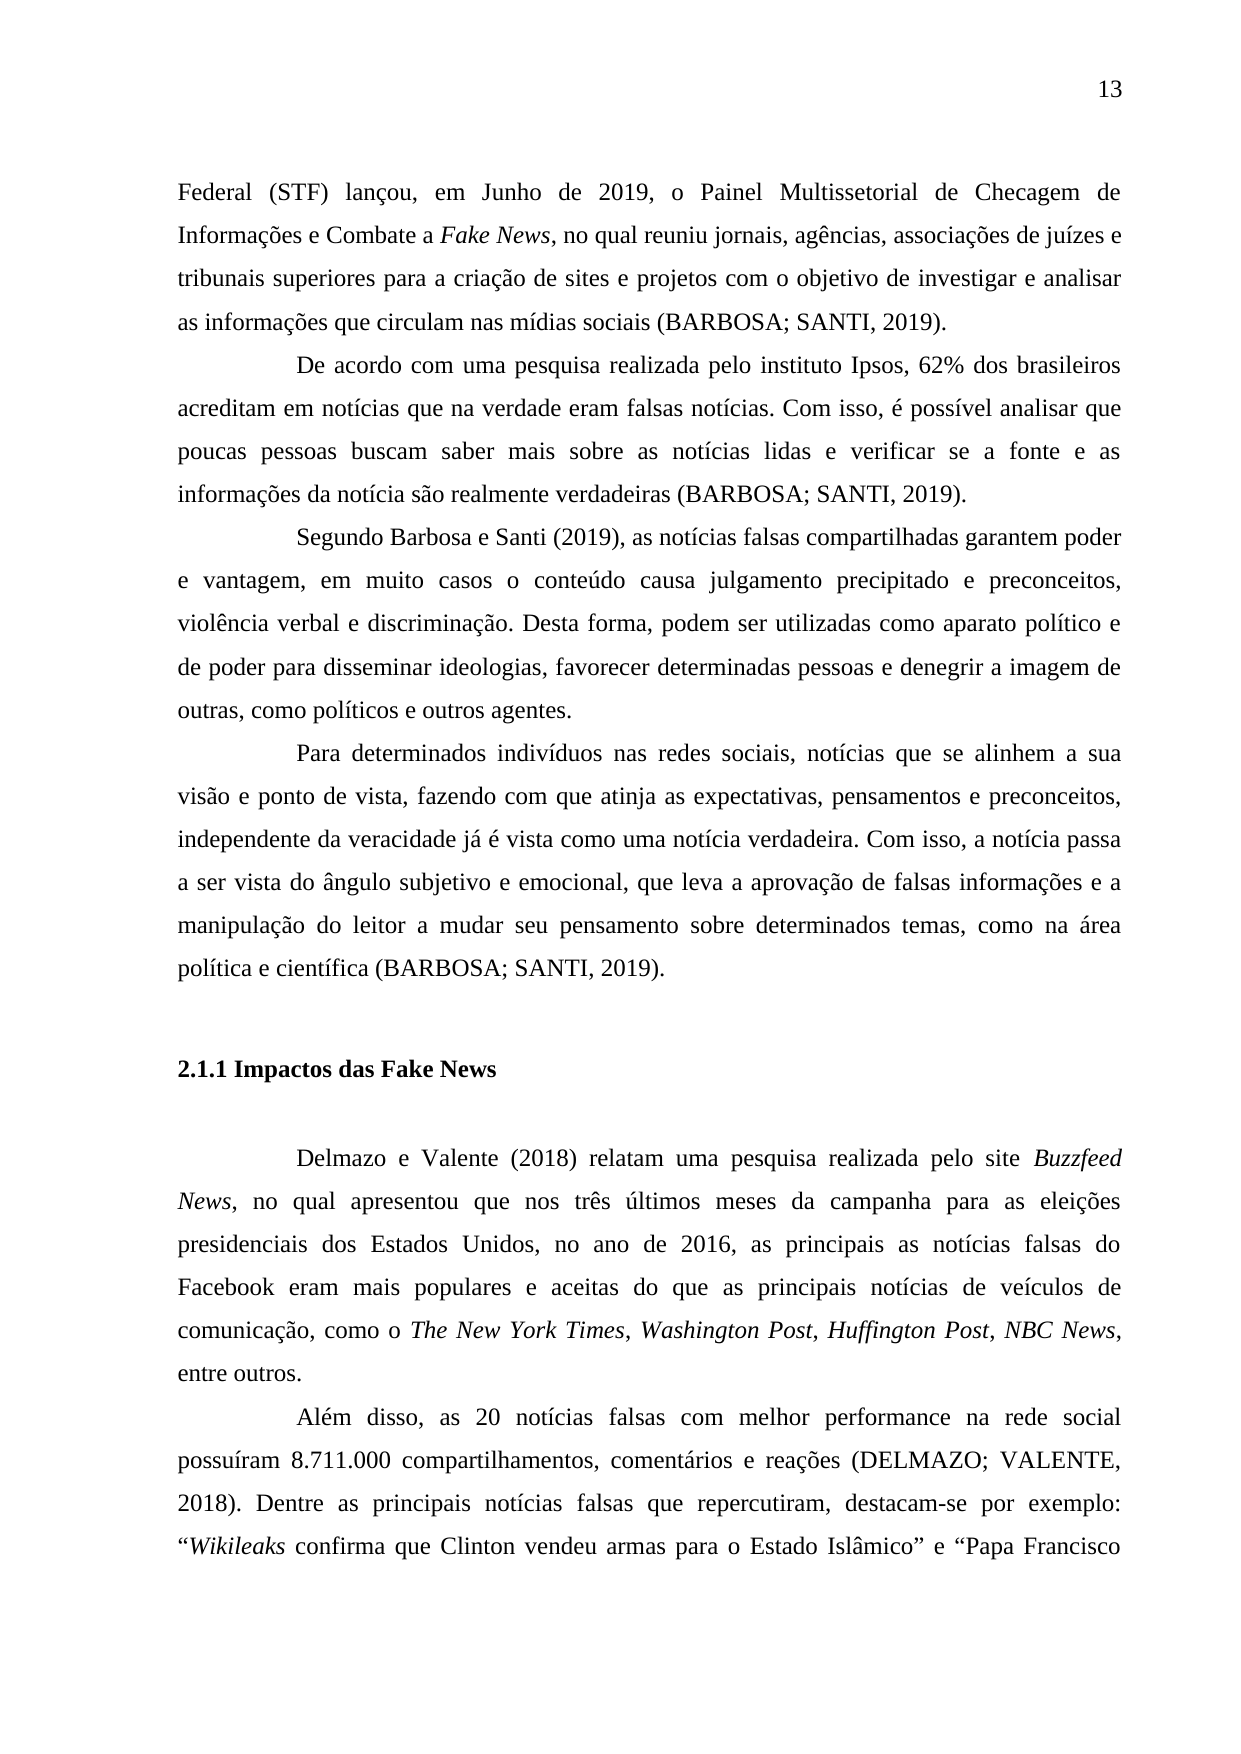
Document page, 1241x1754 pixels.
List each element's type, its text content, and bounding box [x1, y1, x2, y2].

subtitle 2.1.1 Impactos das Fake News [177, 1054, 1122, 1083]
text De acordo com uma pesquisa realizada pelo instituto Ipsos, 62% dos brasileiros acreditam em notícias que na verdade eram falsas notícias. Com isso, é possível analisar que poucas pessoas buscam saber mais sobre as notícias lidas e verificar se a fonte e as informações da notícia são realmente verdadeiras (BARBOSA; SANTI, 2019). [177, 350, 1122, 508]
text Segundo Barbosa e Santi (2019), as notícias falsas compartilhadas garantem poder e vantagem, em muito casos o conteúdo causa julgamento precipitado e preconceitos, violência verbal e discriminação. Desta forma, podem ser utilizadas como aparato político e de poder para disseminar ideologias, favorecer determinadas pessoas e denegrir a imagem de outras, como políticos e outros agentes. [177, 522, 1122, 723]
text Além disso, as 20 notícias falsas com melhor performance na rede social possuíram 8.711.000 compartilhamentos, comentários e reações (DELMAZO; VALENTE, 2018). Dentre as principais notícias falsas que repercutiram, destacam-se por exemplo: “Wikileaks confirma que Clinton vendeu armas para o Estado Islâmico” e “Papa Francisco [177, 1402, 1122, 1560]
text Delmazo e Valente (2018) relatam uma pesquisa realizada pelo site Buzzfeed News, no qual apresentou que nos três últimos meses da campanha para as eleições presidenciais dos Estados Unidos, no ano de 2016, as principais as notícias falsas do Facebook eram mais populares e aceitas do que as principais notícias de veículos de comunicação, como o The New York Times, Washington Post, Huffington Post, NBC News, entre outros. [177, 1143, 1122, 1387]
text Para determinados indivíduos nas redes sociais, notícias que se alinhem a sua visão e ponto de vista, fazendo com que atinja as expectativas, pensamentos e preconceitos, independente da veracidade já é vista como uma notícia verdadeira. Com isso, a notícia passa a ser vista do ângulo subjetivo e emocional, que leva a aprovação de falsas informações e a manipulação do leitor a mudar seu pensamento sobre determinados temas, como na área política e científica (BARBOSA; SANTI, 2019). [177, 738, 1122, 982]
text Federal (STF) lançou, em Junho de 2019, o Painel Multissetorial de Checagem de Informações e Combate a Fake News, no qual reuniu jornais, agências, associações de juízes e tribunais superiores para a criação de sites e projetos com o objetivo de investigar e analisar as informações que circulam nas mídias sociais (BARBOSA; SANTI, 2019). [177, 177, 1122, 335]
